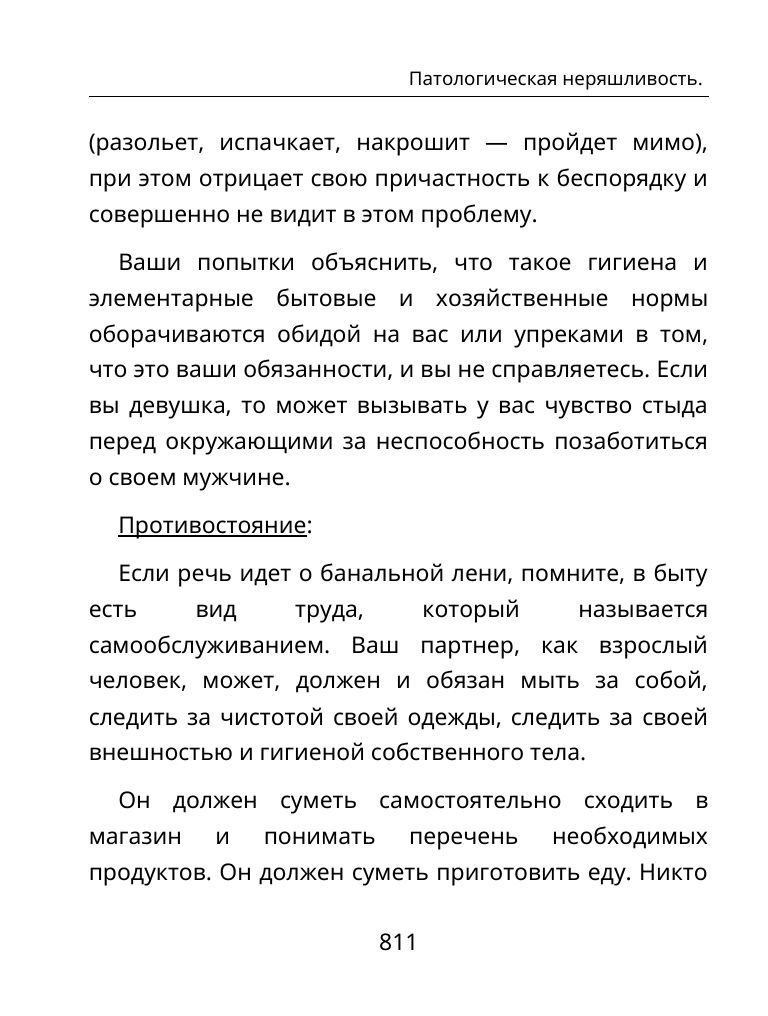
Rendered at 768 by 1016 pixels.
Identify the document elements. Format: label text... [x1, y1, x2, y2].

text (разольет, испачкает, накрошит — пройдет мимо), при этом отрицает свою причастность к беспорядку и совершенно не видит в этом проблему. [88, 126, 709, 229]
text Ваши попытки объяснить, что такое гигиена и элементарные бытовые и хозяйственные нормы оборачиваются обидой на вас или упреками в том, что это ваши обязанности, и вы не справляетесь. Если вы девушка, то может вызывать у вас чувство стыда перед окружающими за неспособность позаботиться о своем мужчине. [88, 246, 709, 492]
text Он должен суметь самостоятельно сходить в магазин и понимать перечень необходимых продуктов. Он должен суметь приготовить еду. Никто [88, 784, 709, 887]
text Противостояние: [88, 509, 709, 540]
text Если речь идет о банальной лени, помните, в быту есть вид труда, который называется самообслуживанием. Ваш партнер, как взрослый человек, может, должен и обязан мыть за собой, следить за чистотой своей одежды, следить за своей внешностью и гигиеной собственного тела. [88, 557, 709, 768]
